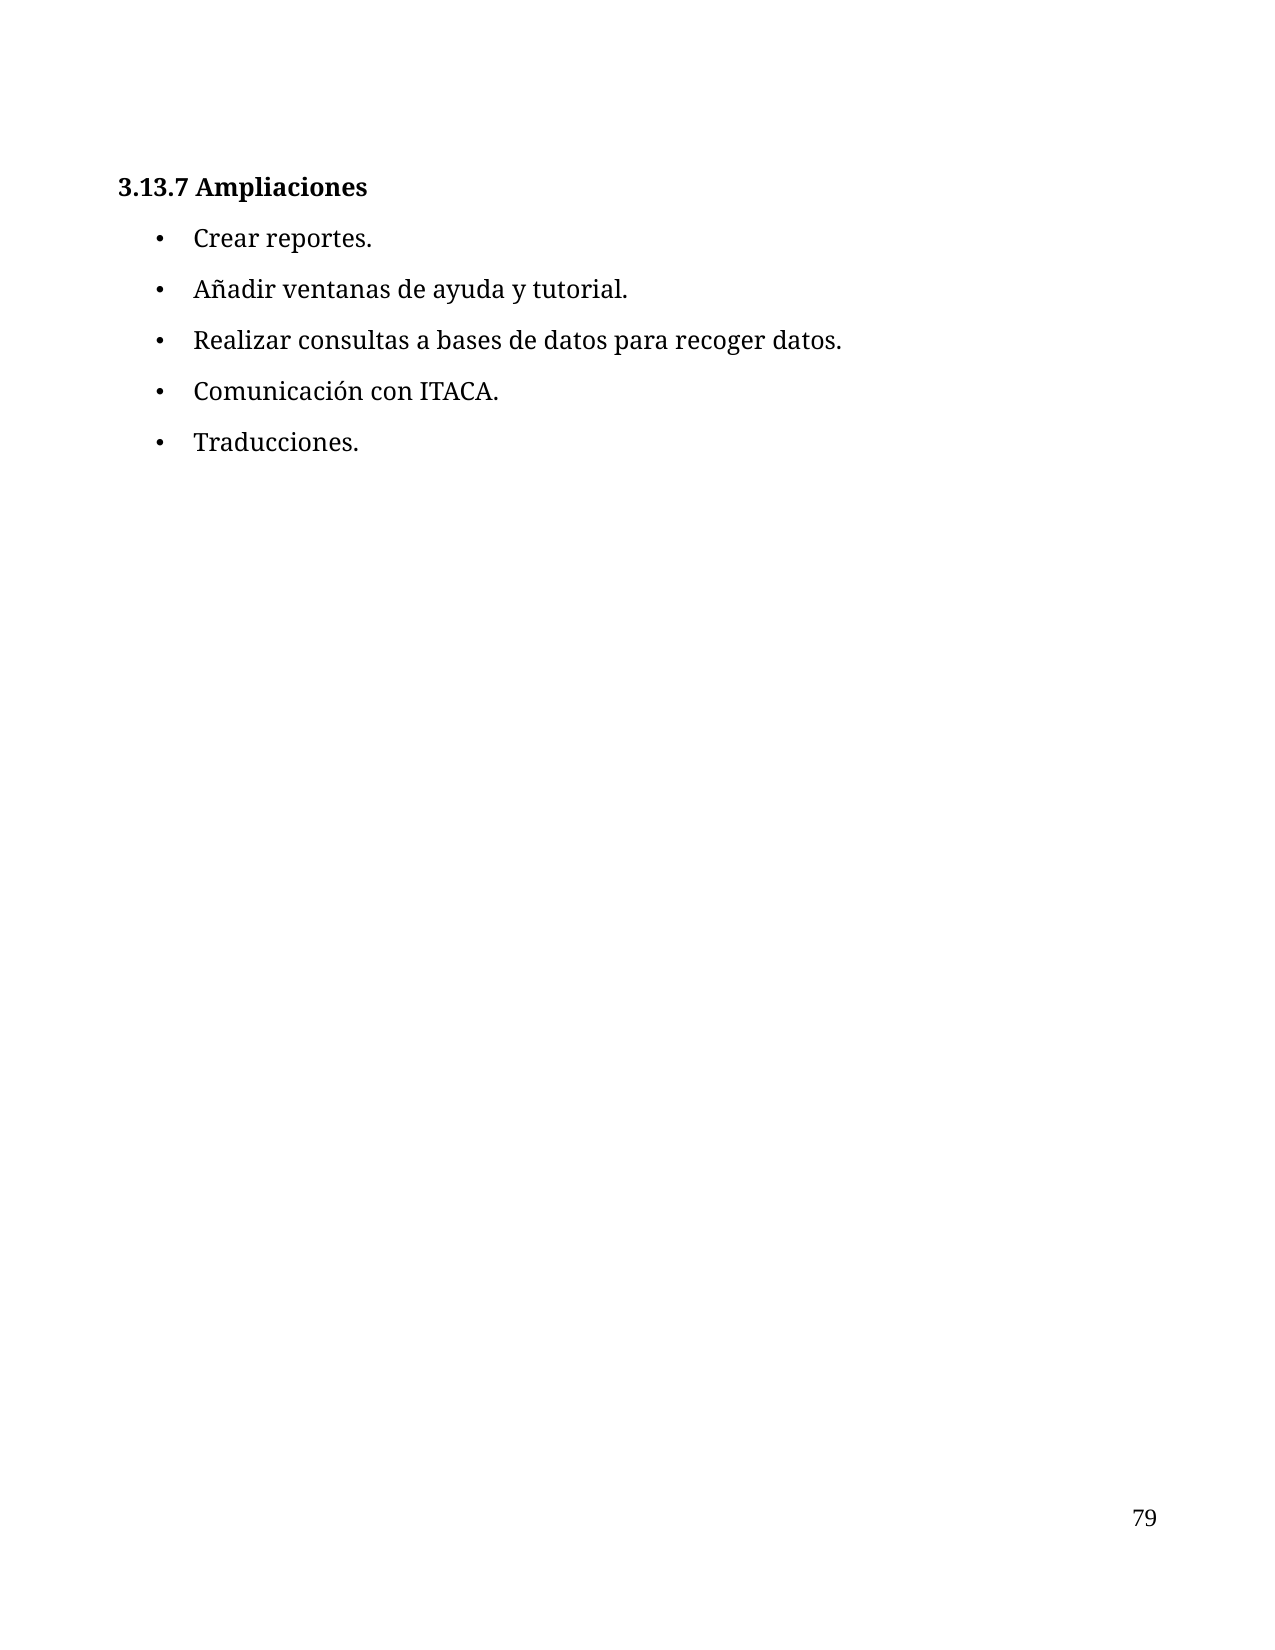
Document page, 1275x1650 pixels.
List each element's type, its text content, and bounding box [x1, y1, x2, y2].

list Traducciones. [156, 424, 1157, 458]
list Comunicación con ITACA. [156, 373, 1157, 407]
list Realizar consultas a bases de datos para recoger datos. [156, 322, 1157, 356]
list Añadir ventanas de ayuda y tutorial. [156, 271, 1157, 305]
list Crear reportes. [156, 220, 1157, 254]
text 3.13.7 Ampliaciones [118, 169, 1157, 203]
